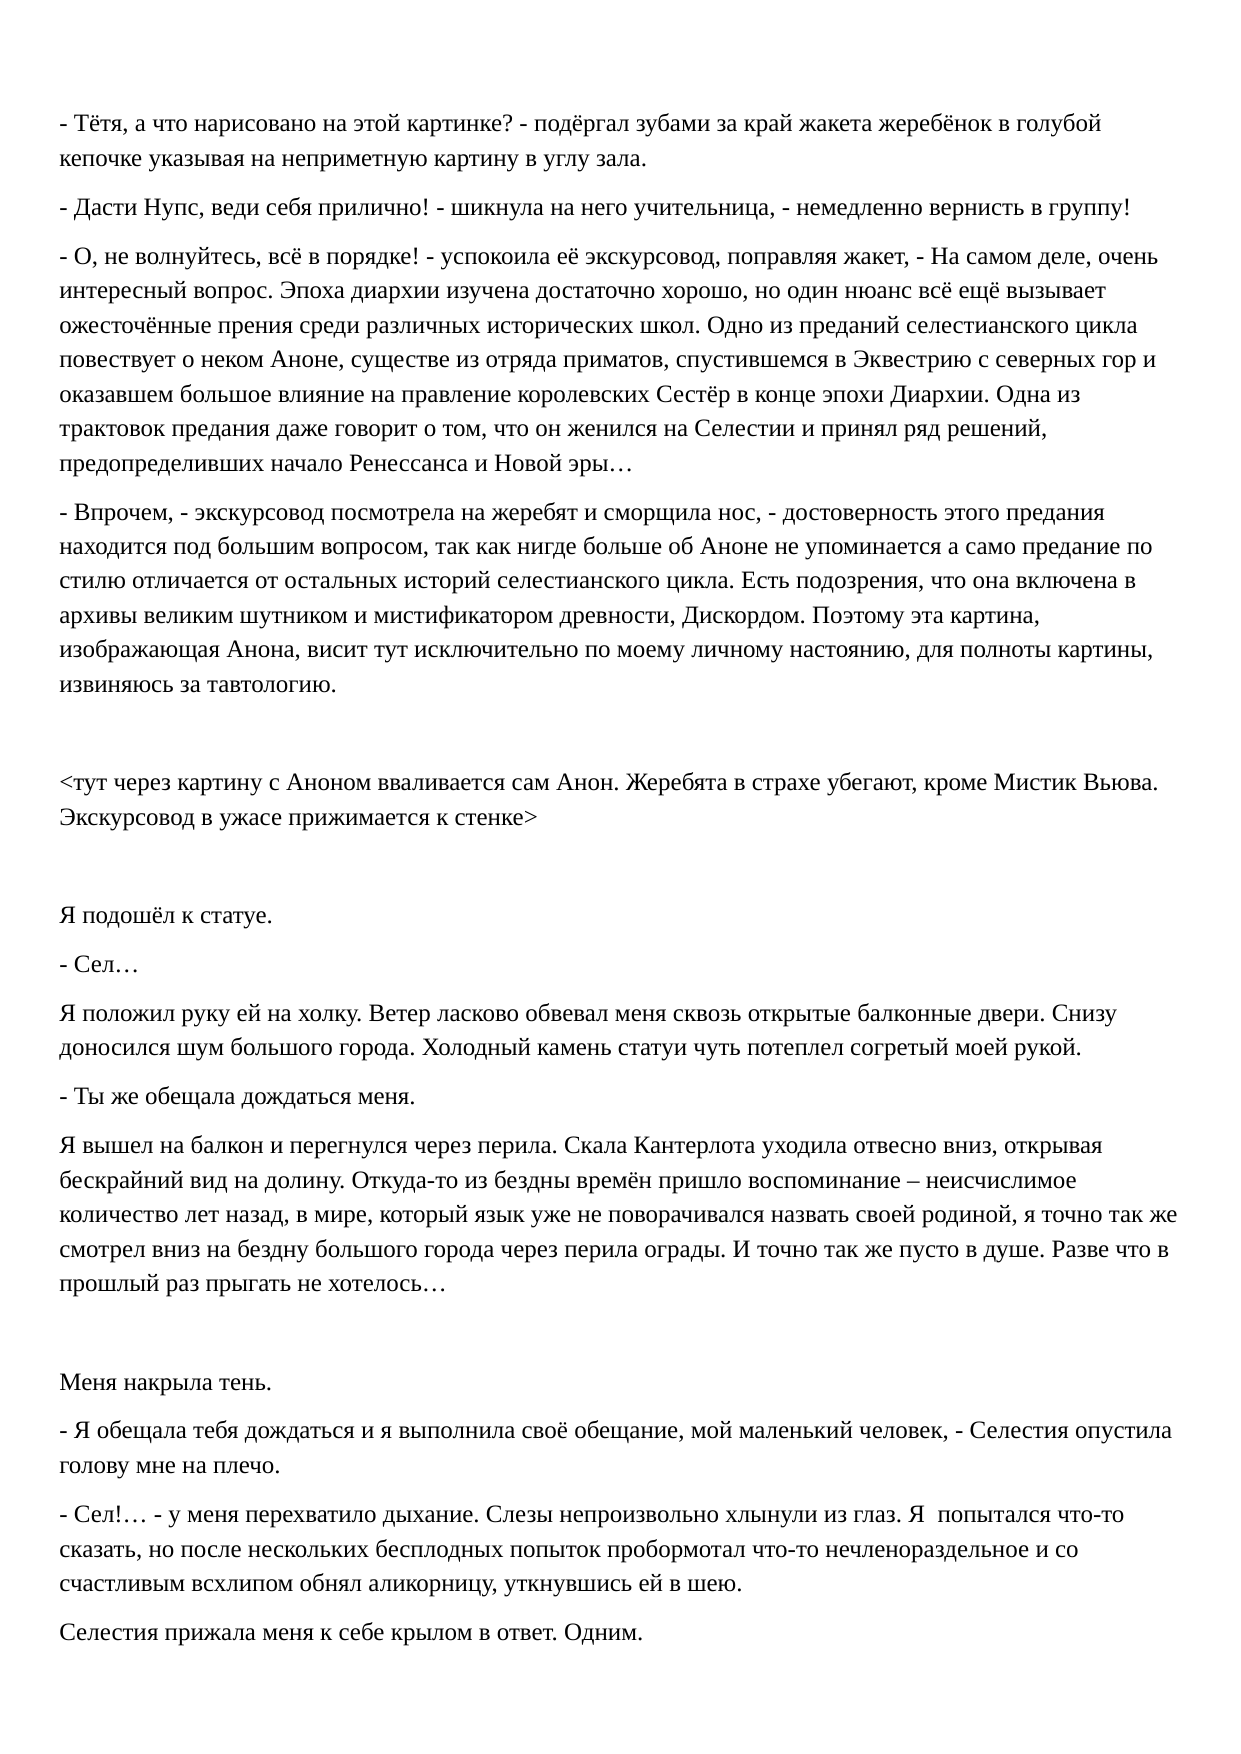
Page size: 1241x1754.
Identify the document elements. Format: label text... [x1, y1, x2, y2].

text - Впрочем, - экскурсовод посмотрела на жеребят и сморщила нос, - достоверность этого предания находится под большим вопросом, так как нигде больше об Аноне не упоминается а само предание по стилю отличается от остальных историй селестианского цикла. Есть подозрения, что она включена в архивы великим шутником и мистификатором древности, Дискордом. Поэтому эта картина, изображающая Анона, висит тут исключительно по моему личному настоянию, для полноты картины, извиняюсь за тавтологию. [59, 497, 1181, 698]
text Я положил руку ей на холку. Ветер ласково обвевал меня сквозь открытые балконные двери. Снизу доносился шум большого города. Холодный камень статуи чуть потеплел согретый моей рукой. [59, 998, 1181, 1061]
text Меня накрыла тень. [59, 1367, 1181, 1395]
text Я вышел на балкон и перегнулся через перила. Скала Кантерлота уходила отвесно вниз, открывая бескрайний вид на долину. Откуда-то из бездны времён пришло воспоминание – неисчислимое количество лет назад, в мире, который язык уже не поворачивался назвать своей родиной, я точно так же смотрел вниз на бездну большого города через перила ограды. И точно так же пусто в душе. Разве что в прошлый раз прыгать не хотелось… [59, 1131, 1181, 1297]
text - О, не волнуйтесь, всё в порядке! - успокоила её экскурсовод, поправляя жакет, - На самом деле, очень интересный вопрос. Эпоха диархии изучена достаточно хорошо, но один нюанс всё ещё вызывает ожесточённые прения среди различных исторических школ. Одно из преданий селестианского цикла повествует о неком Аноне, существе из отряда приматов, спустившемся в Эквестрию с северных гор и оказавшем большое влияние на правление королевских Сестёр в конце эпохи Диархии. Одна из трактовок предания даже говорит о том, что он женился на Селестии и принял ряд решений, предопределивших начало Ренессанса и Новой эры… [59, 241, 1181, 476]
text - Тётя, а что нарисовано на этой картинке? - подёргал зубами за край жакета жеребёнок в голубой кепочке указывая на неприметную картину в углу зала. [59, 108, 1181, 171]
text - Дасти Нупс, веди себя прилично! - шикнула на него учительница, - немедленно вернисть в группу! [59, 192, 1181, 220]
text - Сел… [59, 949, 1181, 978]
text Селестия прижала меня к себе крылом в ответ. Одним. [59, 1617, 1181, 1646]
text <тут через картину с Аноном вваливается сам Анон. Жеребята в страхе убегают, кроме Мистик Вьюва. Экскурсовод в ужасе прижимается к стенке> [59, 767, 1181, 830]
text Я подошёл к статуе. [59, 900, 1181, 928]
text - Сел!… - у меня перехватило дыхание. Слезы непроизвольно хлынули из глаз. Я попытался что-то сказать, но после нескольких бесплодных попыток пробормотал что-то нечленораздельное и со счастливым всхлипом обнял аликорницу, уткнувшись ей в шею. [59, 1499, 1181, 1597]
text - Ты же обещала дождаться меня. [59, 1081, 1181, 1110]
text - Я обещала тебя дождаться и я выполнила своё обещание, мой маленький человек, - Селестия опустила голову мне на плечо. [59, 1416, 1181, 1479]
